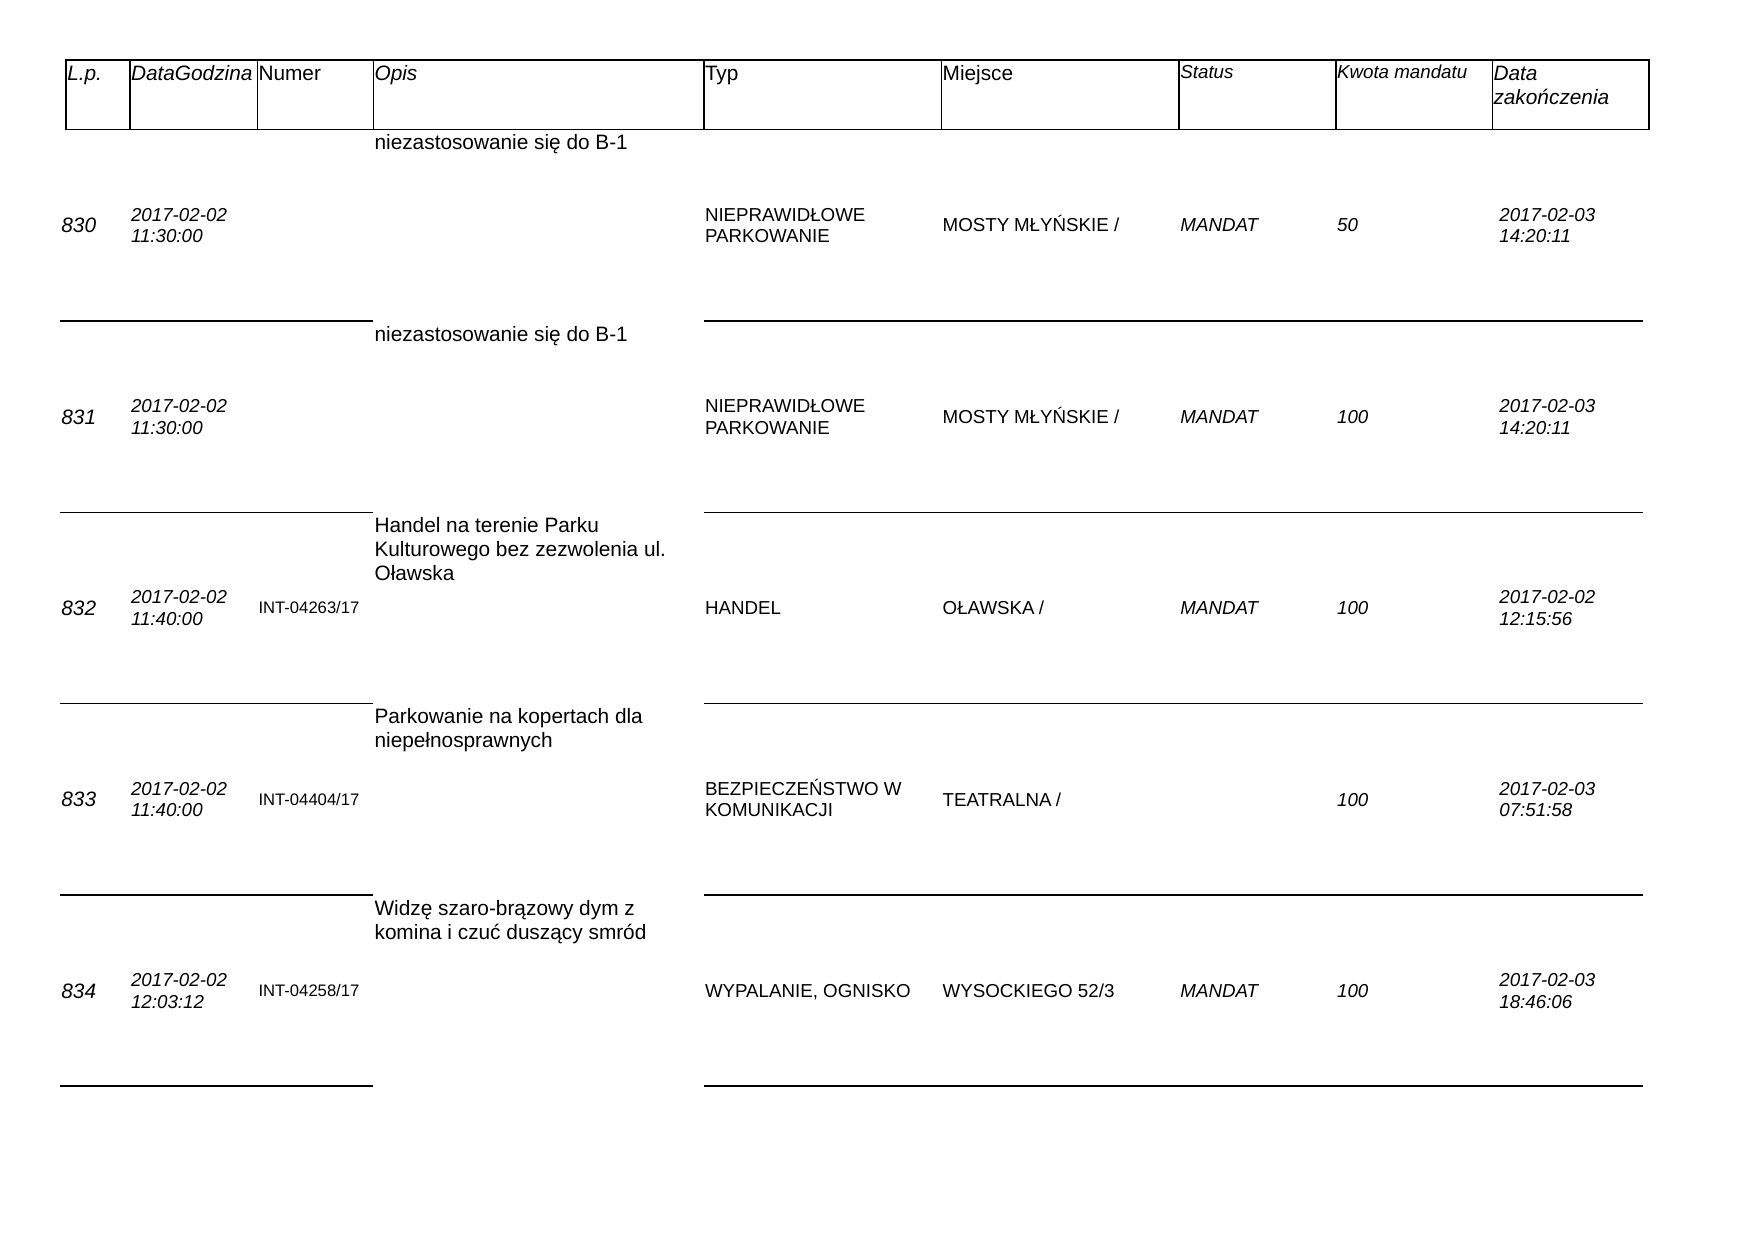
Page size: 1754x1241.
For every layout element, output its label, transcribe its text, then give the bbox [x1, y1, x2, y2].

table_cell [1643, 511, 1649, 703]
table_cell INT-04404/17 [257, 704, 373, 894]
table_cell 830 [60, 129, 130, 320]
table_cell [257, 130, 373, 320]
table_cell 832 [60, 513, 130, 703]
table_header Status [1180, 61, 1335, 129]
table_cell OŁAWSKA / [941, 513, 1179, 703]
table_cell HANDEL [704, 513, 941, 703]
table_header Numer [258, 61, 373, 129]
table_cell 2017-02-03 14:20:11 [1498, 130, 1643, 320]
table_cell 834 [60, 896, 130, 1085]
table_cell 2017-02-03 07:51:58 [1498, 704, 1643, 894]
table_cell WYSOCKIEGO 52/3 [941, 896, 1179, 1085]
table_header Kwota mandatu [1337, 61, 1492, 129]
table_cell 833 [60, 704, 130, 894]
table_cell MANDAT [1179, 896, 1336, 1085]
table_cell 2017-02-02 12:03:12 [130, 896, 257, 1085]
table_cell 100 [1336, 704, 1498, 894]
table_cell TEATRALNA / [941, 704, 1179, 894]
table_cell [1643, 320, 1649, 511]
table_header L.p. [67, 61, 129, 129]
table_cell 2017-02-02 11:30:00 [130, 130, 257, 320]
table_cell [257, 322, 373, 511]
table_cell INT-04258/17 [257, 896, 373, 1085]
table_cell MANDAT [1179, 322, 1336, 511]
table_cell WYPALANIE, OGNISKO [704, 896, 941, 1085]
table_cell 2017-02-02 12:15:56 [1498, 513, 1643, 703]
table_cell 100 [1336, 322, 1498, 511]
table_cell MANDAT [1179, 130, 1336, 320]
table_cell Handel na terenie Parku Kulturowego bez zezwolenia ul. Oławska [373, 511, 704, 703]
table_cell MOSTY MŁYŃSKIE / [941, 130, 1179, 320]
table_header Typ [705, 61, 941, 129]
table_header [60, 59, 65, 129]
table_cell Widzę szaro-brązowy dym z komina i czuć duszący smród [373, 894, 704, 1085]
table_header Data zakończenia [1493, 61, 1648, 129]
table_cell 100 [1336, 513, 1498, 703]
table_header DataGodzina [131, 61, 257, 129]
table_header Miejsce [942, 61, 1178, 129]
table_cell MANDAT [1179, 513, 1336, 703]
table_cell BEZPIECZEŃSTWO W KOMUNIKACJI [704, 704, 941, 894]
table_cell 2017-02-02 11:40:00 [130, 704, 257, 894]
table_cell [1179, 704, 1336, 894]
table_cell niezastosowanie się do B-1 [373, 130, 704, 320]
table_cell [1643, 130, 1649, 320]
table_header Opis [374, 61, 703, 129]
table_cell 100 [1336, 896, 1498, 1085]
table_cell 2017-02-03 14:20:11 [1498, 322, 1643, 511]
table_cell 2017-02-03 18:46:06 [1498, 896, 1643, 1085]
table_cell 2017-02-02 11:40:00 [130, 513, 257, 703]
table_cell NIEPRAWIDŁOWE PARKOWANIE [704, 130, 941, 320]
table_cell 2017-02-02 11:30:00 [130, 322, 257, 511]
table_cell [1643, 894, 1649, 1085]
table_cell niezastosowanie się do B-1 [373, 320, 704, 511]
table_cell 831 [60, 322, 130, 511]
table_cell [1643, 703, 1649, 894]
table_cell 50 [1336, 130, 1498, 320]
table_cell NIEPRAWIDŁOWE PARKOWANIE [704, 322, 941, 511]
table_cell MOSTY MŁYŃSKIE / [941, 322, 1179, 511]
table_cell INT-04263/17 [257, 513, 373, 703]
table_cell Parkowanie na kopertach dla niepełnosprawnych [373, 703, 704, 894]
